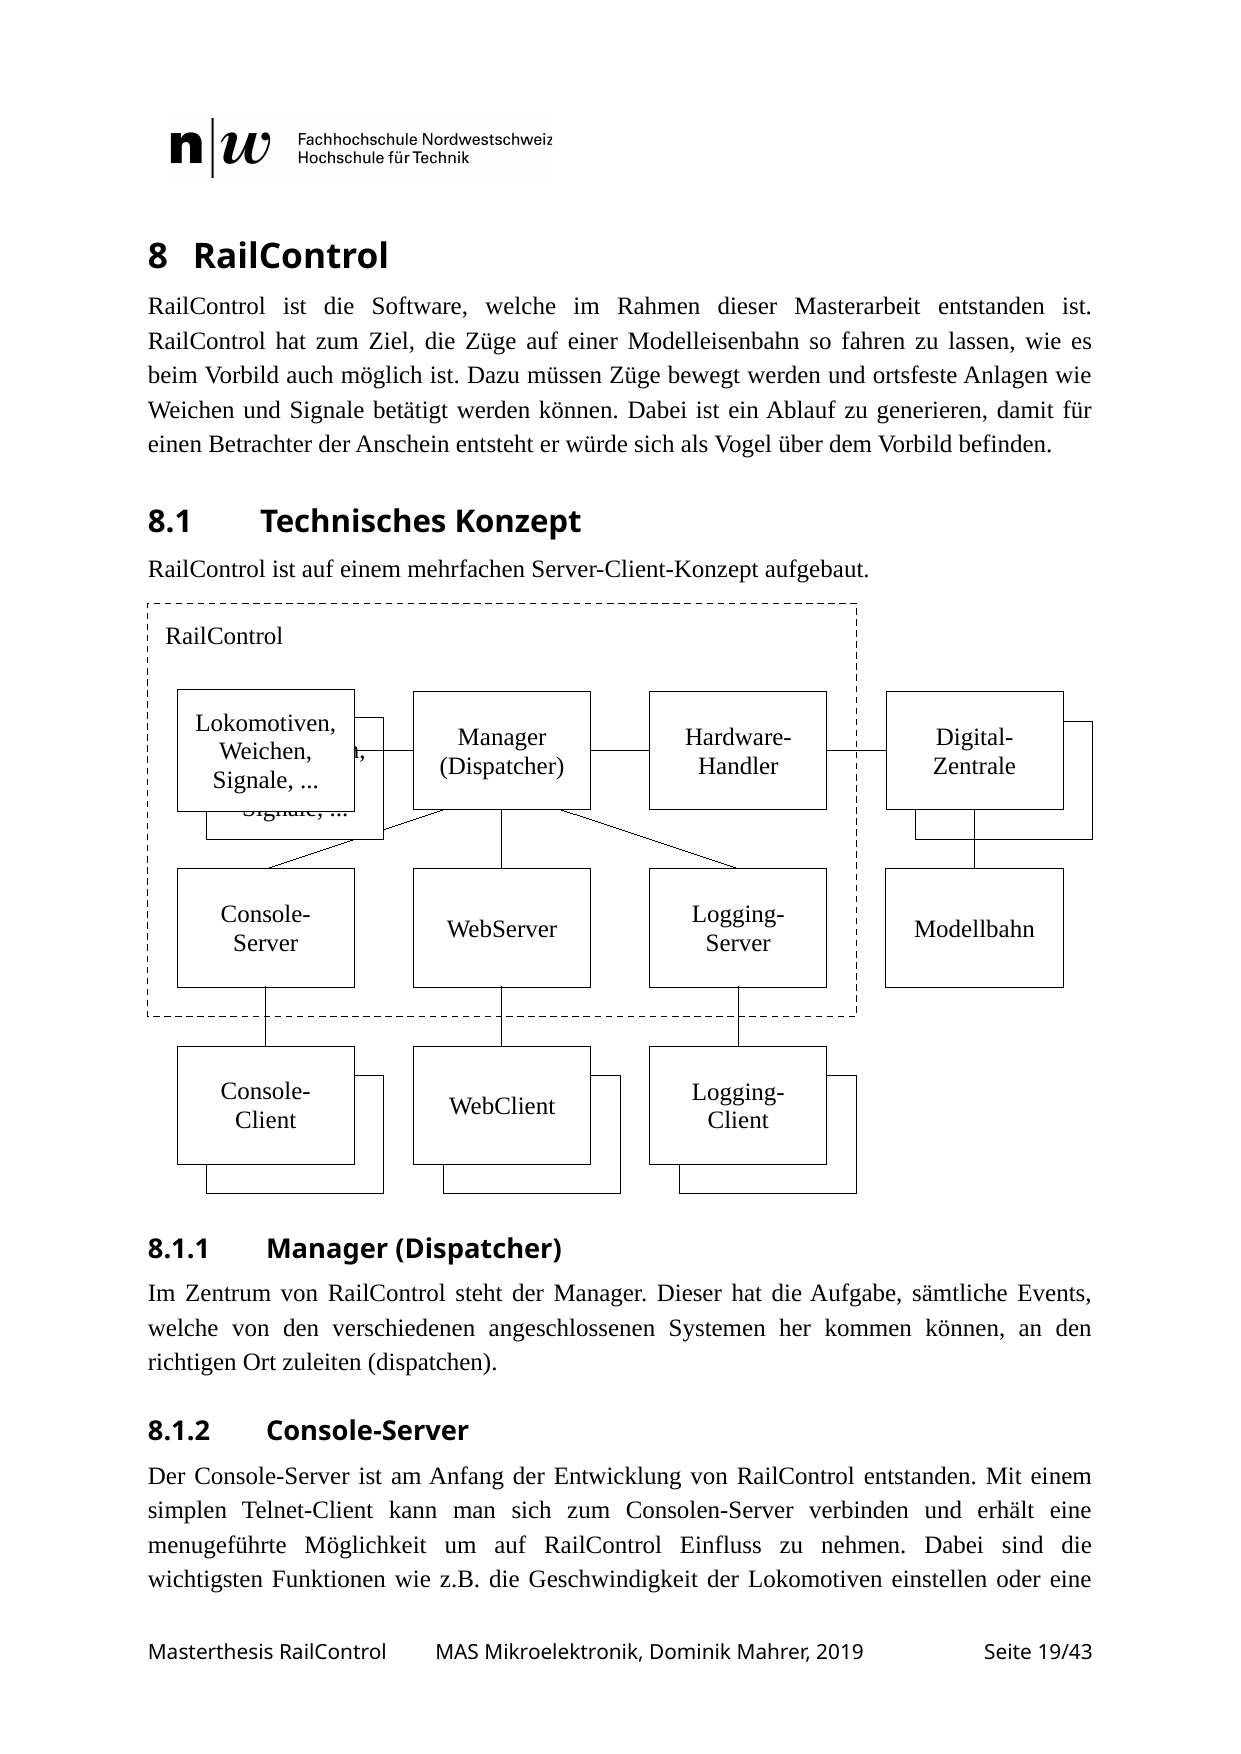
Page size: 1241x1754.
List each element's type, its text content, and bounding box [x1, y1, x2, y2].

text RailControl ist die Software, welche im Rahmen dieser Masterarbeit entstanden ist. RailControl hat zum Ziel, die Züge auf einer Modelleisenbahn so fahren zu lassen, wie es beim Vorbild auch möglich ist. Dazu müssen Züge bewegt werden und ortsfeste Anlagen wie Weichen und Signale betätigt werden können. Dabei ist ein Ablauf zu generieren, damit für einen Betrachter der Anschein entsteht er würde sich als Vogel über dem Vorbild befinden. [148, 291, 1093, 458]
text Der Console-Server ist am Anfang der Entwicklung von RailControl entstanden. Mit einem simplen Telnet-Client kann man sich zum Consolen-Server verbinden und erhält eine menugeführte Möglichkeit um auf RailControl Einfluss zu nehmen. Dabei sind die wichtigsten Funktionen wie z.B. die Geschwindigkeit der Lokomotiven einstellen oder eine [148, 1461, 1093, 1593]
text RailControl ist auf einem mehrfachen Server-Client-Konzept aufgebaut. [148, 554, 1093, 583]
subtitle Technisches Konzept [148, 499, 1093, 541]
subtitle Console-Server [148, 1411, 1093, 1448]
subtitle RailControl [148, 231, 1093, 279]
subtitle Manager (Dispatcher) [148, 1229, 1093, 1266]
text Im Zentrum von RailControl steht der Manager. Dieser hat die Aufgabe, sämtliche Events, welche von den verschiedenen angeschlossenen Systemen her kommen können, an den richtigen Ort zuleiten (dispatchen). [148, 1278, 1093, 1376]
picture [170, 118, 553, 178]
